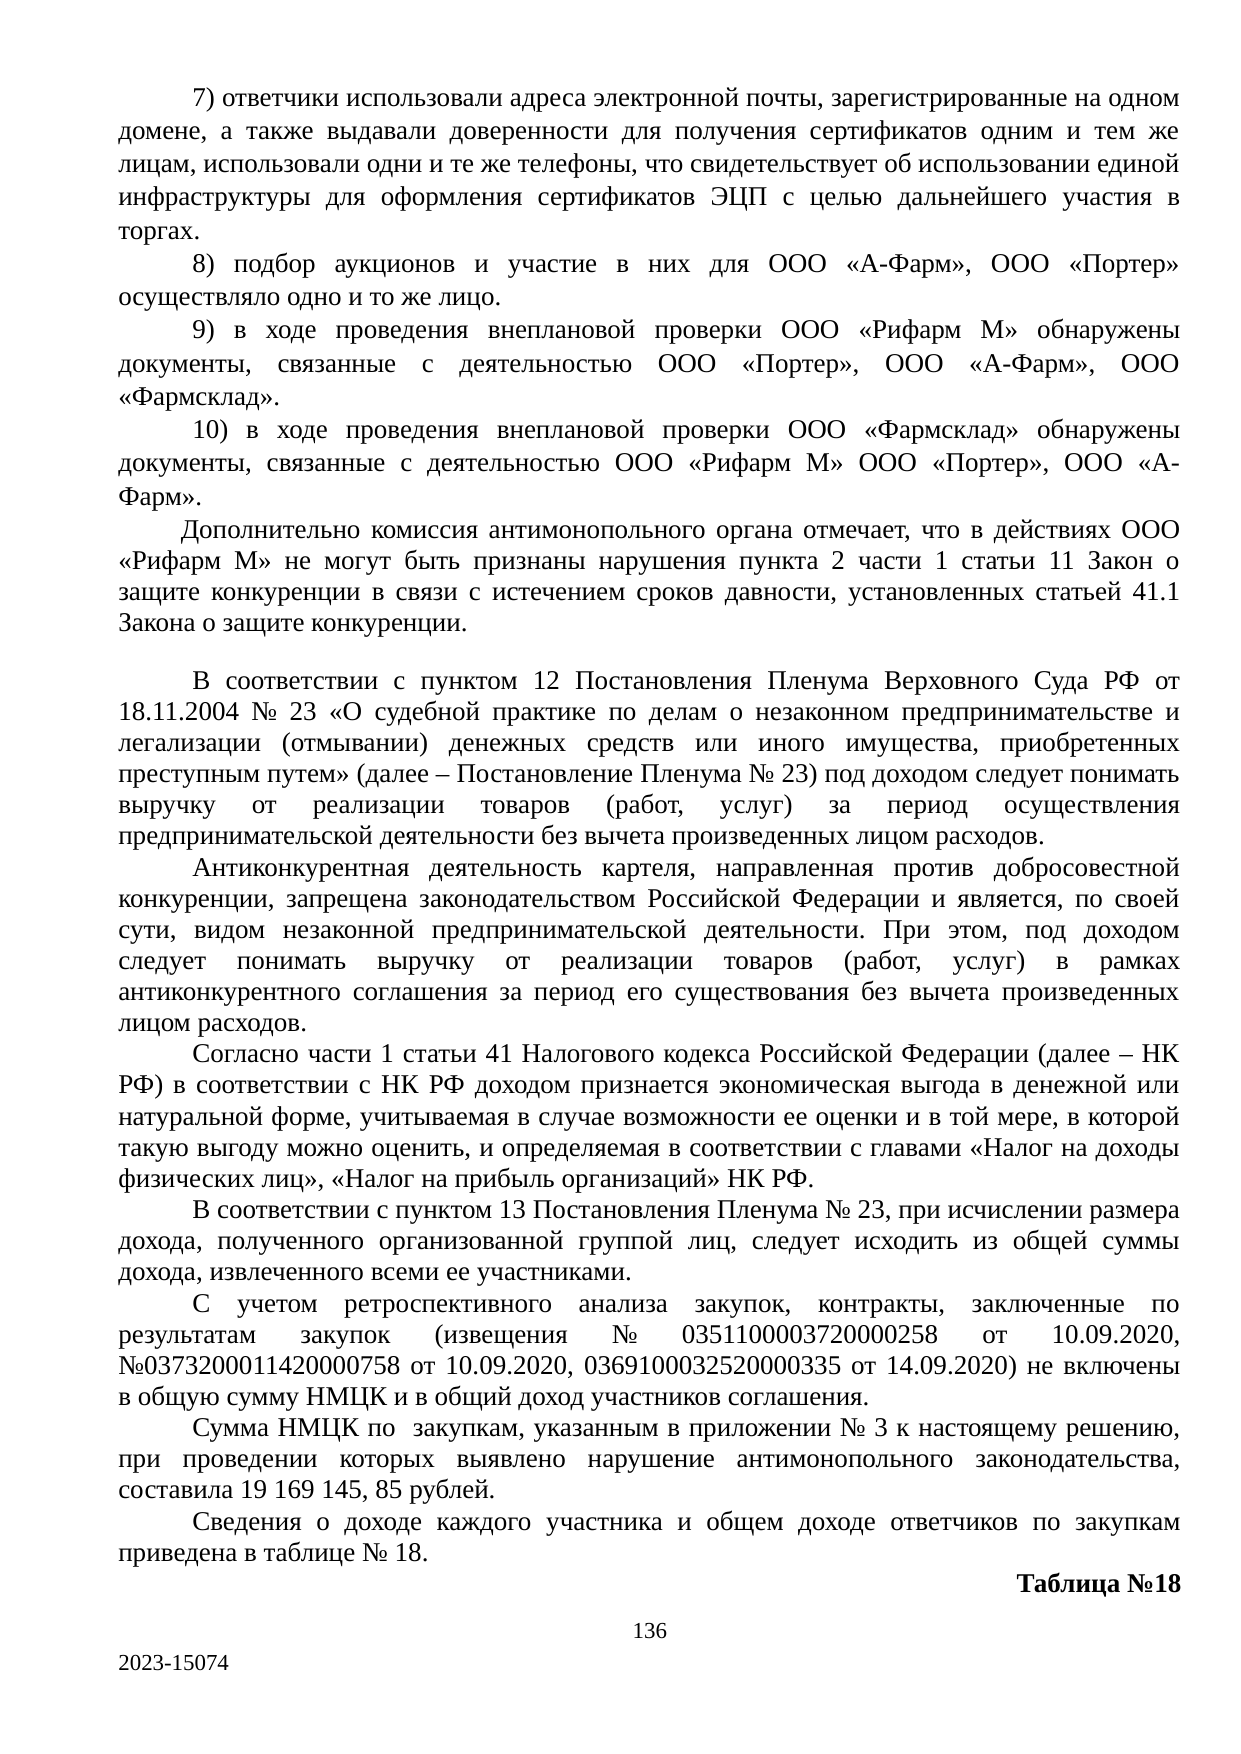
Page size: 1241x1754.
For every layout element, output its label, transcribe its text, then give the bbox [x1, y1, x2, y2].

text 8) подбор аукционов и участие в них для ООО «А-Фарм», ООО «Портер» осуществляло одно и то же лицо. [118, 247, 1181, 311]
text 9) в ходе проведения внеплановой проверки ООО «Рифарм М» обнаружены документы, связанные с деятельностью ООО «Портер», ООО «А-Фарм», ООО «Фармсклад». [118, 313, 1181, 411]
text Сведения о доходе каждого участника и общем доходе ответчиков по закупкам приведена в таблице № 18. [118, 1505, 1181, 1567]
text С учетом ретроспективного анализа закупок, контракты, заключенные по результатам закупок (извещения № 0351100003720000258 от 10.09.2020, №0373200011420000758 от 10.09.2020, 0369100032520000335 от 14.09.2020) не включены в общую сумму НМЦК и в общий доход участников соглашения. [118, 1287, 1181, 1411]
text 10) в ходе проведения внеплановой проверки ООО «Фармсклад» обнаружены документы, связанные с деятельностью ООО «Рифарм М» ООО «Портер», ООО «А-Фарм». [118, 413, 1181, 511]
text Сумма НМЦК по закупкам, указанным в приложении № 3 к настоящему решению, при проведении которых выявлено нарушение антимонопольного законодательства, составила 19 169 145, 85 рублей. [118, 1411, 1181, 1505]
text Согласно части 1 статьи 41 Налогового кодекса Российской Федерации (далее – НК РФ) в соответствии с НК РФ доходом признается экономическая выгода в денежной или натуральной форме, учитываемая в случае возможности ее оценки и в той мере, в которой такую выгоду можно оценить, и определяемая в соответствии с главами «Налог на доходы физических лиц», «Налог на прибыль организаций» НК РФ. [118, 1037, 1181, 1193]
text Антиконкурентная деятельность картеля, направленная против добросовестной конкуренции, запрещена законодательством Российской Федерации и является, по своей сути, видом незаконной предпринимательской деятельности. При этом, под доходом следует понимать выручку от реализации товаров (работ, услуг) в рамках антиконкурентного соглашения за период его существования без вычета произведенных лицом расходов. [118, 851, 1181, 1037]
text 7) ответчики использовали адреса электронной почты, зарегистрированные на одном домене, а также выдавали доверенности для получения сертификатов одним и тем же лицам, использовали одни и те же телефоны, что свидетельствует об использовании единой инфраструктуры для оформления сертификатов ЭЦП с целью дальнейшего участия в торгах. [118, 81, 1181, 245]
text В соответствии с пунктом 13 Постановления Пленума № 23, при исчислении размера дохода, полученного организованной группой лиц, следует исходить из общей суммы дохода, извлеченного всеми ее участниками. [118, 1193, 1181, 1287]
text Дополнительно комиссия антимонопольного органа отмечает, что в действиях ООО «Рифарм М» не могут быть признаны нарушения пункта 2 части 1 статьи 11 Закон о защите конкуренции в связи с истечением сроков давности, установленных статьей 41.1 Закона о защите конкуренции. [118, 513, 1181, 637]
text Таблица №18 [118, 1567, 1181, 1598]
text В соответствии с пунктом 12 Постановления Пленума Верховного Суда РФ от 18.11.2004 № 23 «О судебной практике по делам о незаконном предпринимательстве и легализации (отмывании) денежных средств или иного имущества, приобретенных преступным путем» (далее – Постановление Пленума № 23) под доходом следует понимать выручку от реализации товаров (работ, услуг) за период осуществления предпринимательской деятельности без вычета произведенных лицом расходов. [118, 664, 1181, 851]
